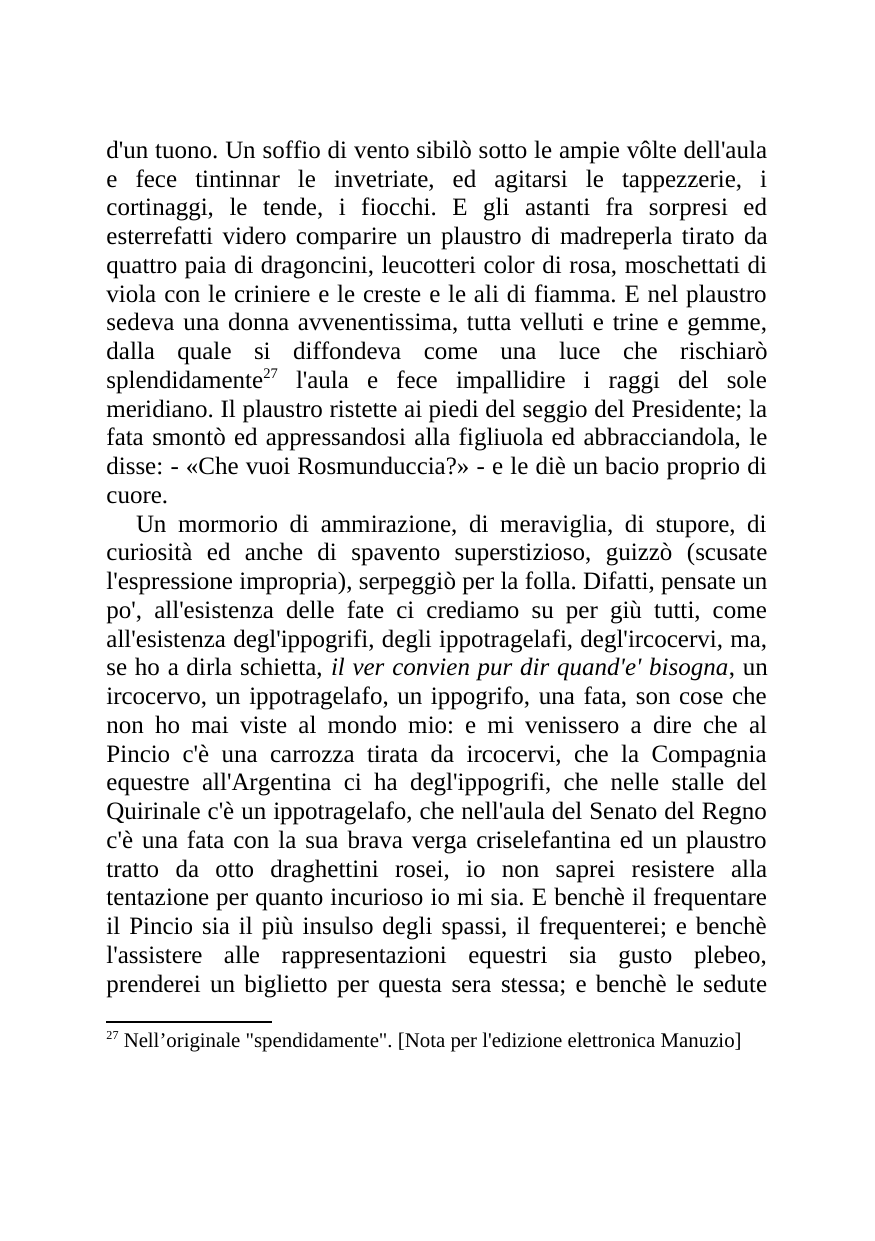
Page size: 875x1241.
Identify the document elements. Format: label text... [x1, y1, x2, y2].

text Nell’originale "spendidamente". [Nota per l'edizione elettronica Manuzio] [106, 1028, 768, 1052]
text d'un tuono. Un soffio di vento sibilò sotto le ampie vôlte dell'aula e fece tintinnar le invetriate, ed agitarsi le tappezzerie, i cortinaggi, le tende, i fiocchi. E gli astanti fra sorpresi ed esterrefatti videro comparire un plaustro di madreperla tirato da quattro paia di dragoncini, leucotteri color di rosa, moschettati di viola con le criniere e le creste e le ali di fiamma. E nel plaustro sedeva una donna avvenentissima, tutta velluti e trine e gemme, dalla quale si diffondeva come una luce che rischiarò splendidamente l'aula e fece impallidire i raggi del sole meridiano. Il plaustro ristette ai piedi del seggio del Presidente; la fata smontò ed appressandosi alla figliuola ed abbracciandola, le disse: - «Che vuoi Rosmunduccia?» - e le diè un bacio proprio di cuore. [106, 135, 768, 509]
text Un mormorio di ammirazione, di meraviglia, di stupore, di curiosità ed anche di spavento superstizioso, guizzò (scusate l'espressione impropria), serpeggiò per la folla. Difatti, pensate un po', all'esistenza delle fate ci crediamo su per giù tutti, come all'esistenza degl'ippogrifi, degli ippotragelafi, degl'ircocervi, ma, se ho a dirla schietta, il ver convien pur dir quand'e' bisogna, un ircocervo, un ippotragelafo, un ippogrifo, una fata, son cose che non ho mai viste al mondo mio: e mi venissero a dire che al Pincio c'è una carrozza tirata da ircocervi, che la Compagnia equestre all'Argentina ci ha degl'ippogrifi, che nelle stalle del Quirinale c'è un ippotragelafo, che nell'aula del Senato del Regno c'è una fata con la sua brava verga criselefantina ed un plaustro tratto da otto draghettini rosei, io non saprei resistere alla tentazione per quanto incurioso io mi sia. E benchè il frequentare il Pincio sia il più insulso degli spassi, il frequenterei; e benchè l'assistere alle rappresentazioni equestri sia gusto plebeo, prenderei un biglietto per questa sera stessa; e benchè le sedute [106, 509, 768, 997]
